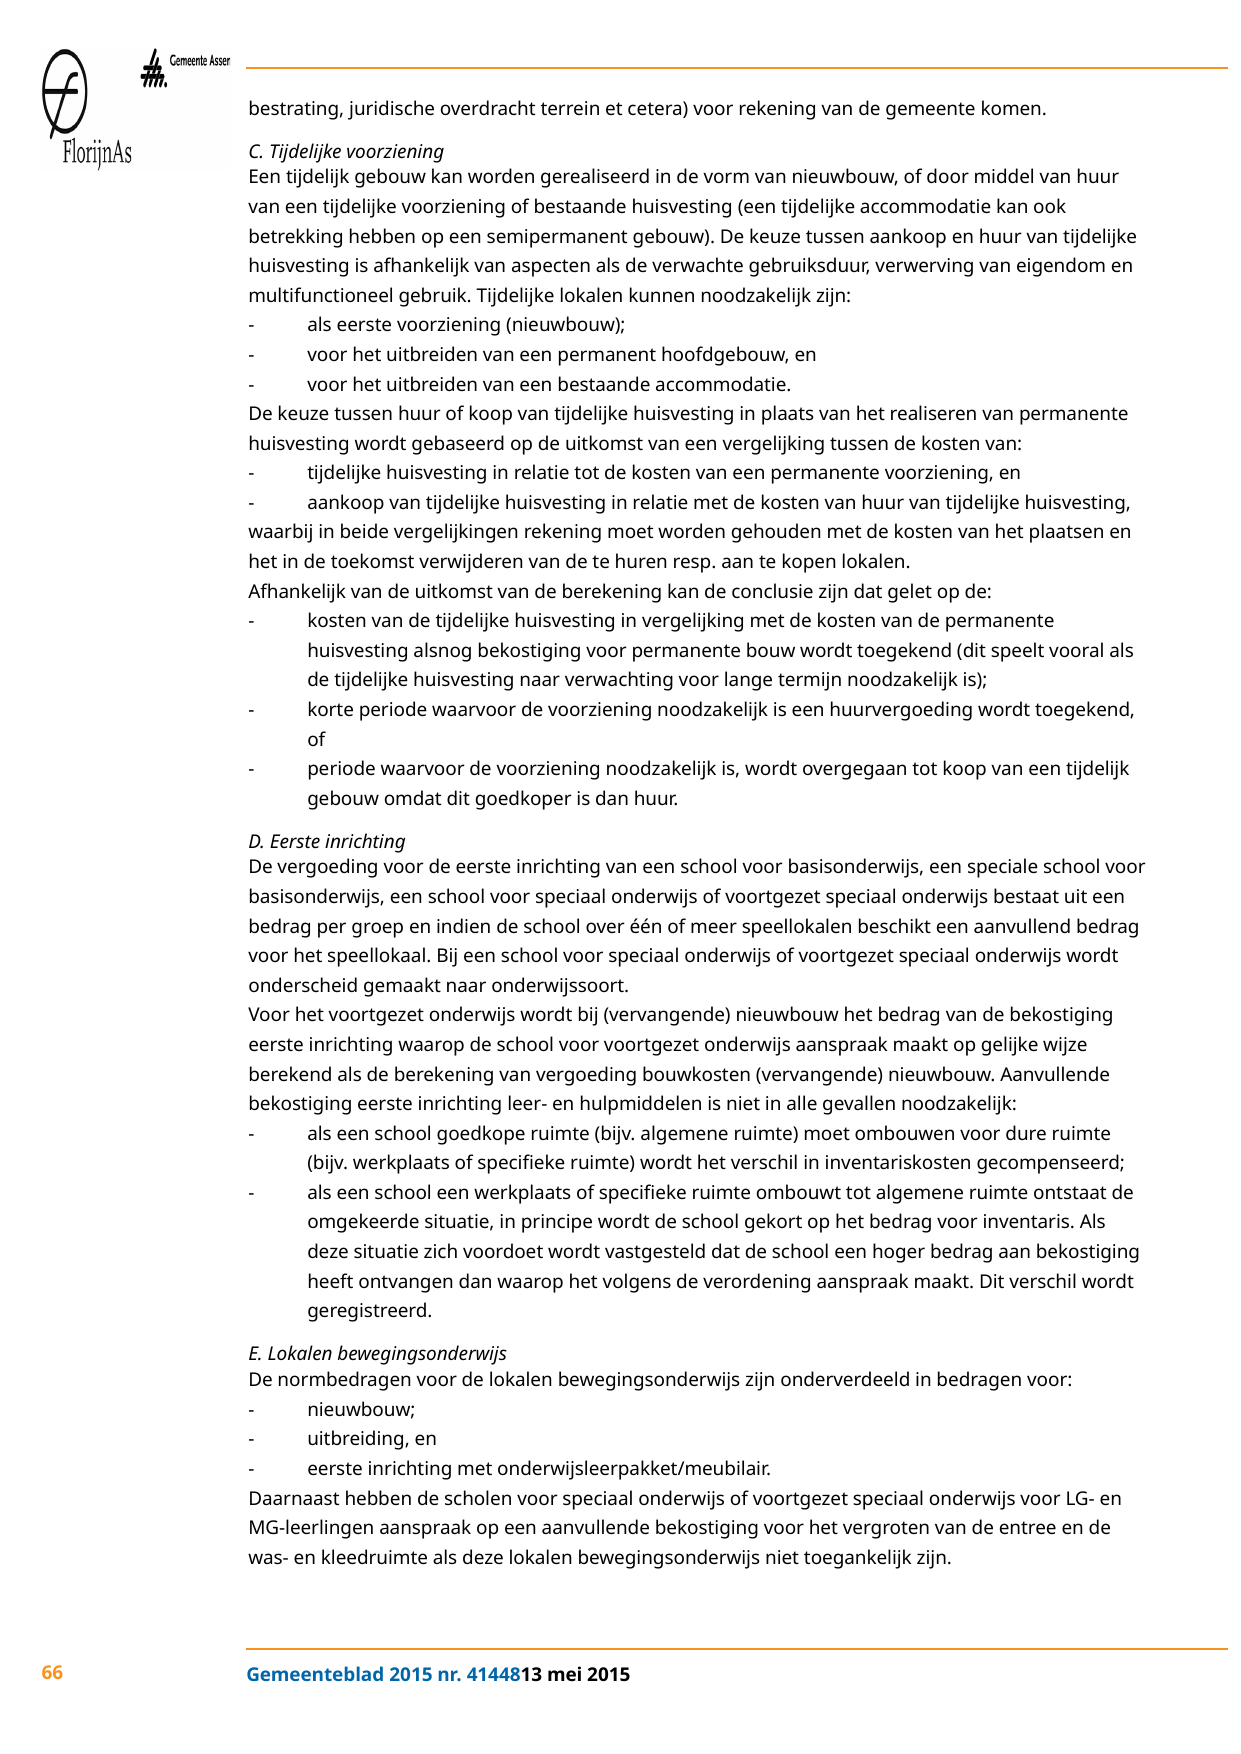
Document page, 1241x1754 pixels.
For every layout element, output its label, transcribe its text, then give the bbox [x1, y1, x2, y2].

list als een school goedkope ruimte (bijv. algemene ruimte) moet ombouwen voor dure ruimte (bijv. werkplaats of specifieke ruimte) wordt het verschil in inventariskosten gecompenseerd; [248, 1120, 1152, 1175]
list als eerste voorziening (nieuwbouw); [248, 312, 1152, 337]
list aankoop van tijdelijke huisvesting in relatie met de kosten van huur van tijdelijke huisvesting, [248, 489, 1152, 515]
text Voor het voortgezet onderwijs wordt bij (vervangende) nieuwbouw het bedrag van de bekostiging eerste inrichting waarop de school voor voortgezet onderwijs aanspraak maakt op gelijke wijze berekend als de berekening van vergoeding bouwkosten (vervangende) nieuwbouw. Aanvullende bekostiging eerste inrichting leer- en hulpmiddelen is niet in alle gevallen noodzakelijk: [248, 1002, 1152, 1116]
text De keuze tussen huur of koop van tijdelijke huisvesting in plaats van het realiseren van permanente huisvesting wordt gebaseerd op de uitkomst van een vergelijking tussen de kosten van: [248, 400, 1152, 456]
text D. Eerste inrichting [248, 828, 1152, 854]
list nieuwbouw; [248, 1396, 1152, 1422]
list kosten van de tijdelijke huisvesting in vergelijking met de kosten van de permanente huisvesting alsnog bekostiging voor permanente bouw wordt toegekend (dit speelt vooral als de tijdelijke huisvesting naar verwachting voor lange termijn noodzakelijk is); [248, 607, 1152, 692]
text Daarnaast hebben de scholen voor speciaal onderwijs of voortgezet speciaal onderwijs voor LG- en MG-leerlingen aanspraak op een aanvullende bekostiging voor het vergroten van de entree en de was- en kleedruimte als deze lokalen bewegingsonderwijs niet toegankelijk zijn. [248, 1485, 1152, 1569]
text C. Tijdelijke voorziening [248, 138, 1152, 164]
text Een tijdelijk gebouw kan worden gerealiseerd in de vorm van nieuwbouw, of door middel van huur van een tijdelijke voorziening of bestaande huisvesting (een tijdelijke accommodatie kan ook betrekking hebben op een semipermanent gebouw). De keuze tussen aankoop en huur van tijdelijke huisvesting is afhankelijk van aspecten als de verwachte gebruiksduur, verwerving van eigendom en multifunctioneel gebruik. Tijdelijke lokalen kunnen noodzakelijk zijn: [248, 164, 1152, 308]
text De vergoeding voor de eerste inrichting van een school voor basisonderwijs, een speciale school voor basisonderwijs, een school voor speciaal onderwijs of voortgezet speciaal onderwijs bestaat uit een bedrag per groep en indien de school over één of meer speellokalen beschikt een aanvullend bedrag voor het speellokaal. Bij een school voor speciaal onderwijs of voortgezet speciaal onderwijs wordt onderscheid gemaakt naar onderwijssoort. [248, 854, 1152, 998]
list voor het uitbreiden van een bestaande accommodatie. [248, 371, 1152, 396]
text E. Lokalen bewegingsonderwijs [248, 1341, 1152, 1366]
text De normbedragen voor de lokalen bewegingsonderwijs zijn onderverdeeld in bedragen voor: [248, 1366, 1152, 1392]
list uitbreiding, en [248, 1426, 1152, 1451]
list eerste inrichting met onderwijsleerpakket/meubilair. [248, 1455, 1152, 1481]
list korte periode waarvoor de voorziening noodzakelijk is een huurvergoeding wordt toegekend, of [248, 696, 1152, 751]
list periode waarvoor de voorziening noodzakelijk is, wordt overgegaan tot koop van een tijdelijk gebouw omdat dit goedkoper is dan huur. [248, 755, 1152, 811]
list voor het uitbreiden van een permanent hoofdgebouw, en [248, 341, 1152, 367]
text bestrating, juridische overdracht terrein et cetera) voor rekening van de gemeente komen. [248, 95, 1152, 121]
list tijdelijke huisvesting in relatie tot de kosten van een permanente voorziening, en [248, 459, 1152, 485]
text waarbij in beide vergelijkingen rekening moet worden gehouden met de kosten van het plaatsen en het in de toekomst verwijderen van de te huren resp. aan te kopen lokalen. [248, 519, 1152, 574]
list als een school een werkplaats of specifieke ruimte ombouwt tot algemene ruimte ontstaat de omgekeerde situatie, in principe wordt de school gekort op het bedrag voor inventaris. Als deze situatie zich voordoet wordt vastgesteld dat de school een hoger bedrag aan bekostiging heeft ontvangen dan waarop het volgens de verordening aanspraak maakt. Dit verschil wordt geregistreerd. [248, 1179, 1152, 1323]
text Afhankelijk van de uitkomst van de berekening kan de conclusie zijn dat gelet op de: [248, 578, 1152, 603]
picture [41, 47, 231, 172]
